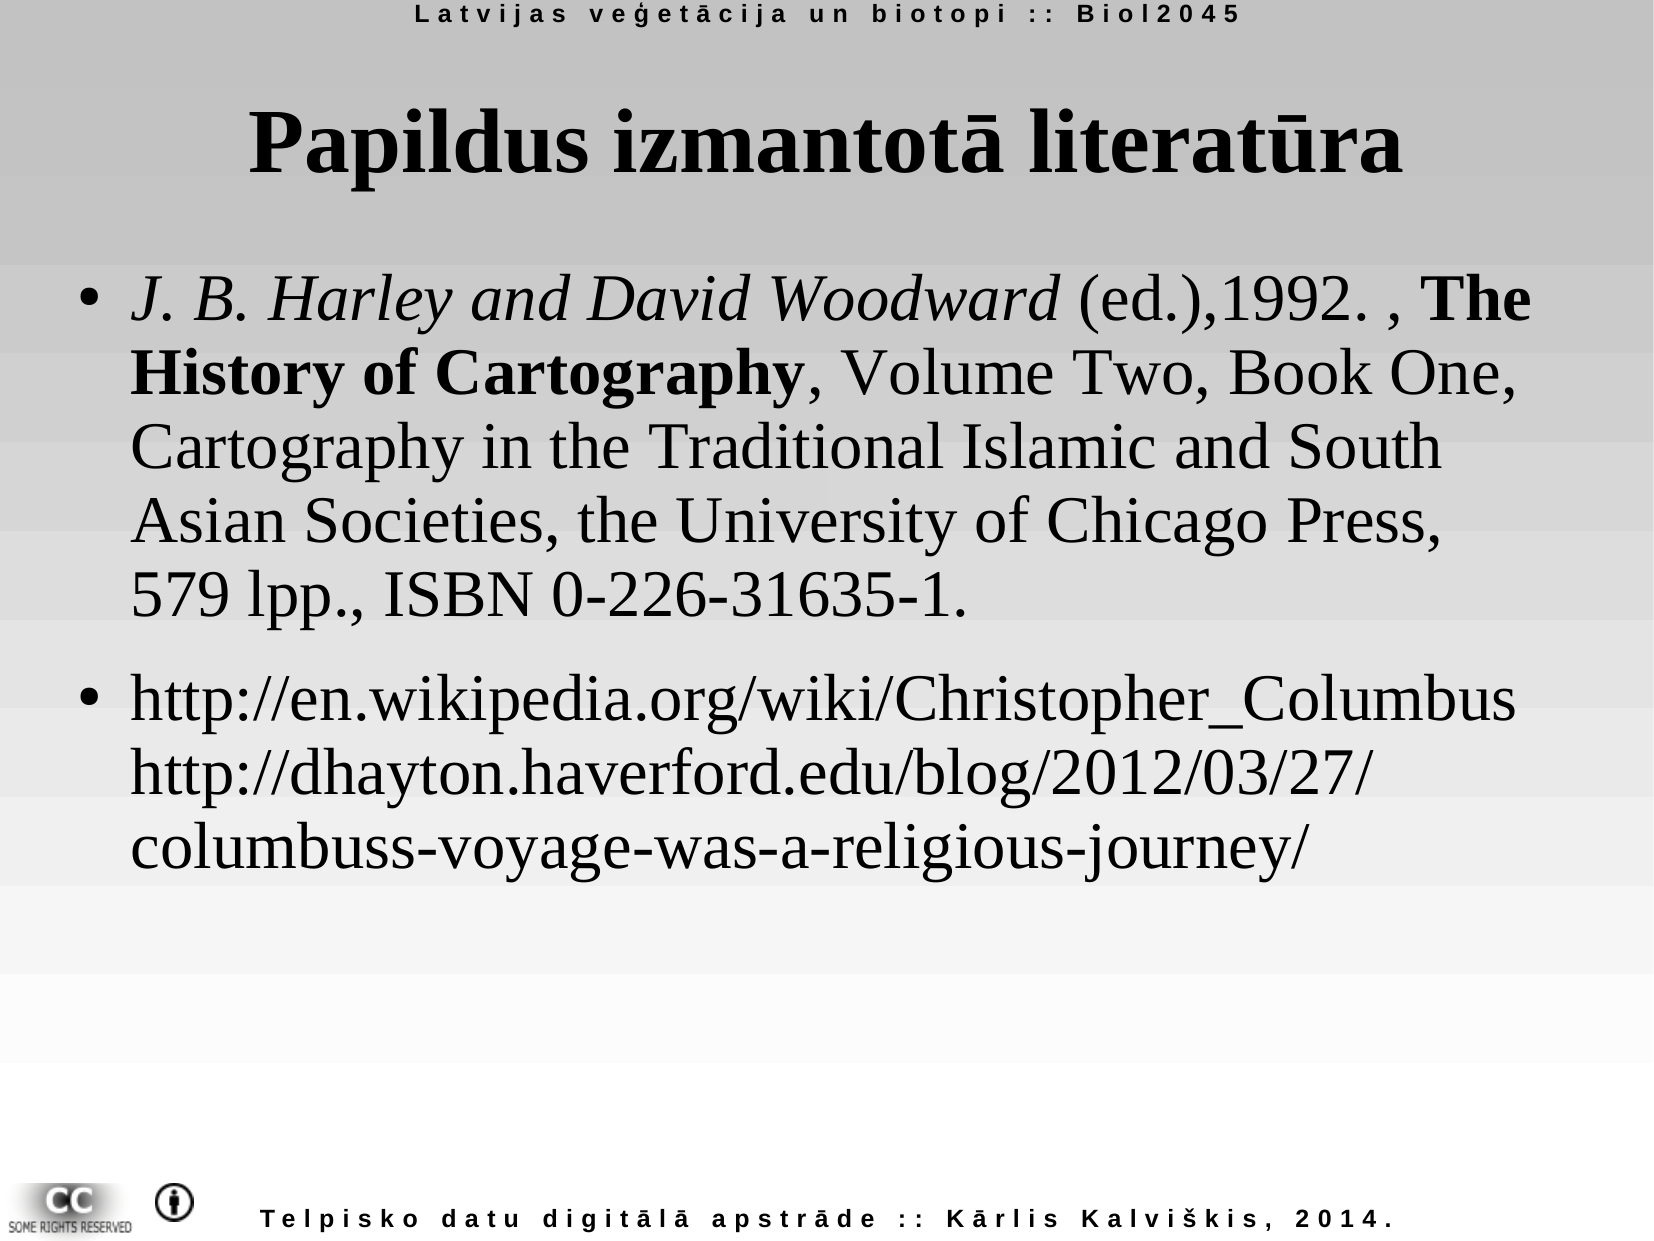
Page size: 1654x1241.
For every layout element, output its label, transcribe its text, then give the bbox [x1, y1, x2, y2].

title Papildus izmantotā literatūra [59, 37, 1596, 246]
list J. B. Harley and David Woodward (ed.),1992. , The History of Cartography, Volume Two, Book One, Cartography in the Traditional Islamic and South Asian Societies, the University of Chicago Press, 579 lpp., ISBN 0-226-31635-1. http://en.wikipedia.org/wiki/Christopher_Columbus http://dhayton.haverford.edu/blog/2012/03/27/columbuss-voyage-was-a-religious-journey/ [59, 261, 1596, 981]
picture [0, 0, 1654, 1241]
